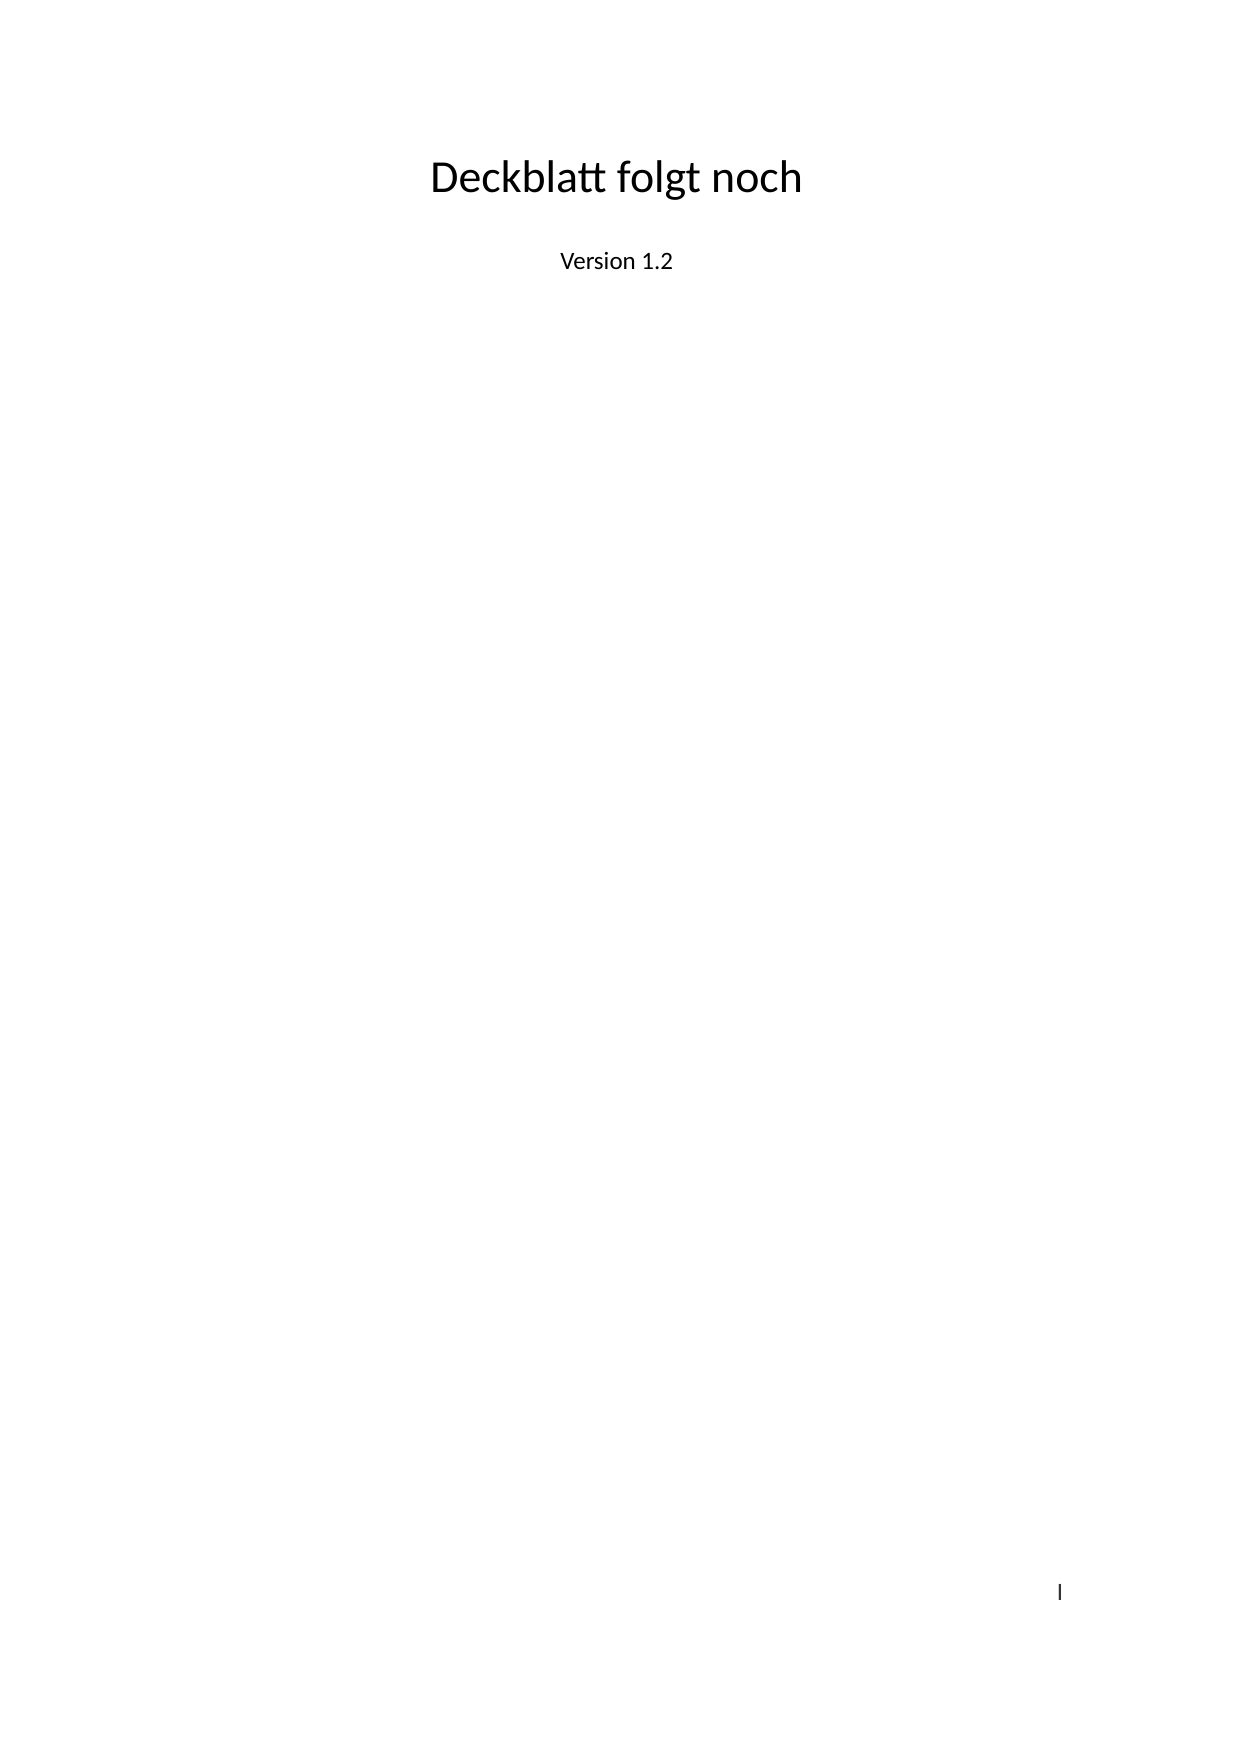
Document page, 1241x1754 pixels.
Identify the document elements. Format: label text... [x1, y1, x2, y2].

text Deckblatt folgt noch [170, 148, 1063, 203]
text Version 1.2 [170, 245, 1063, 276]
